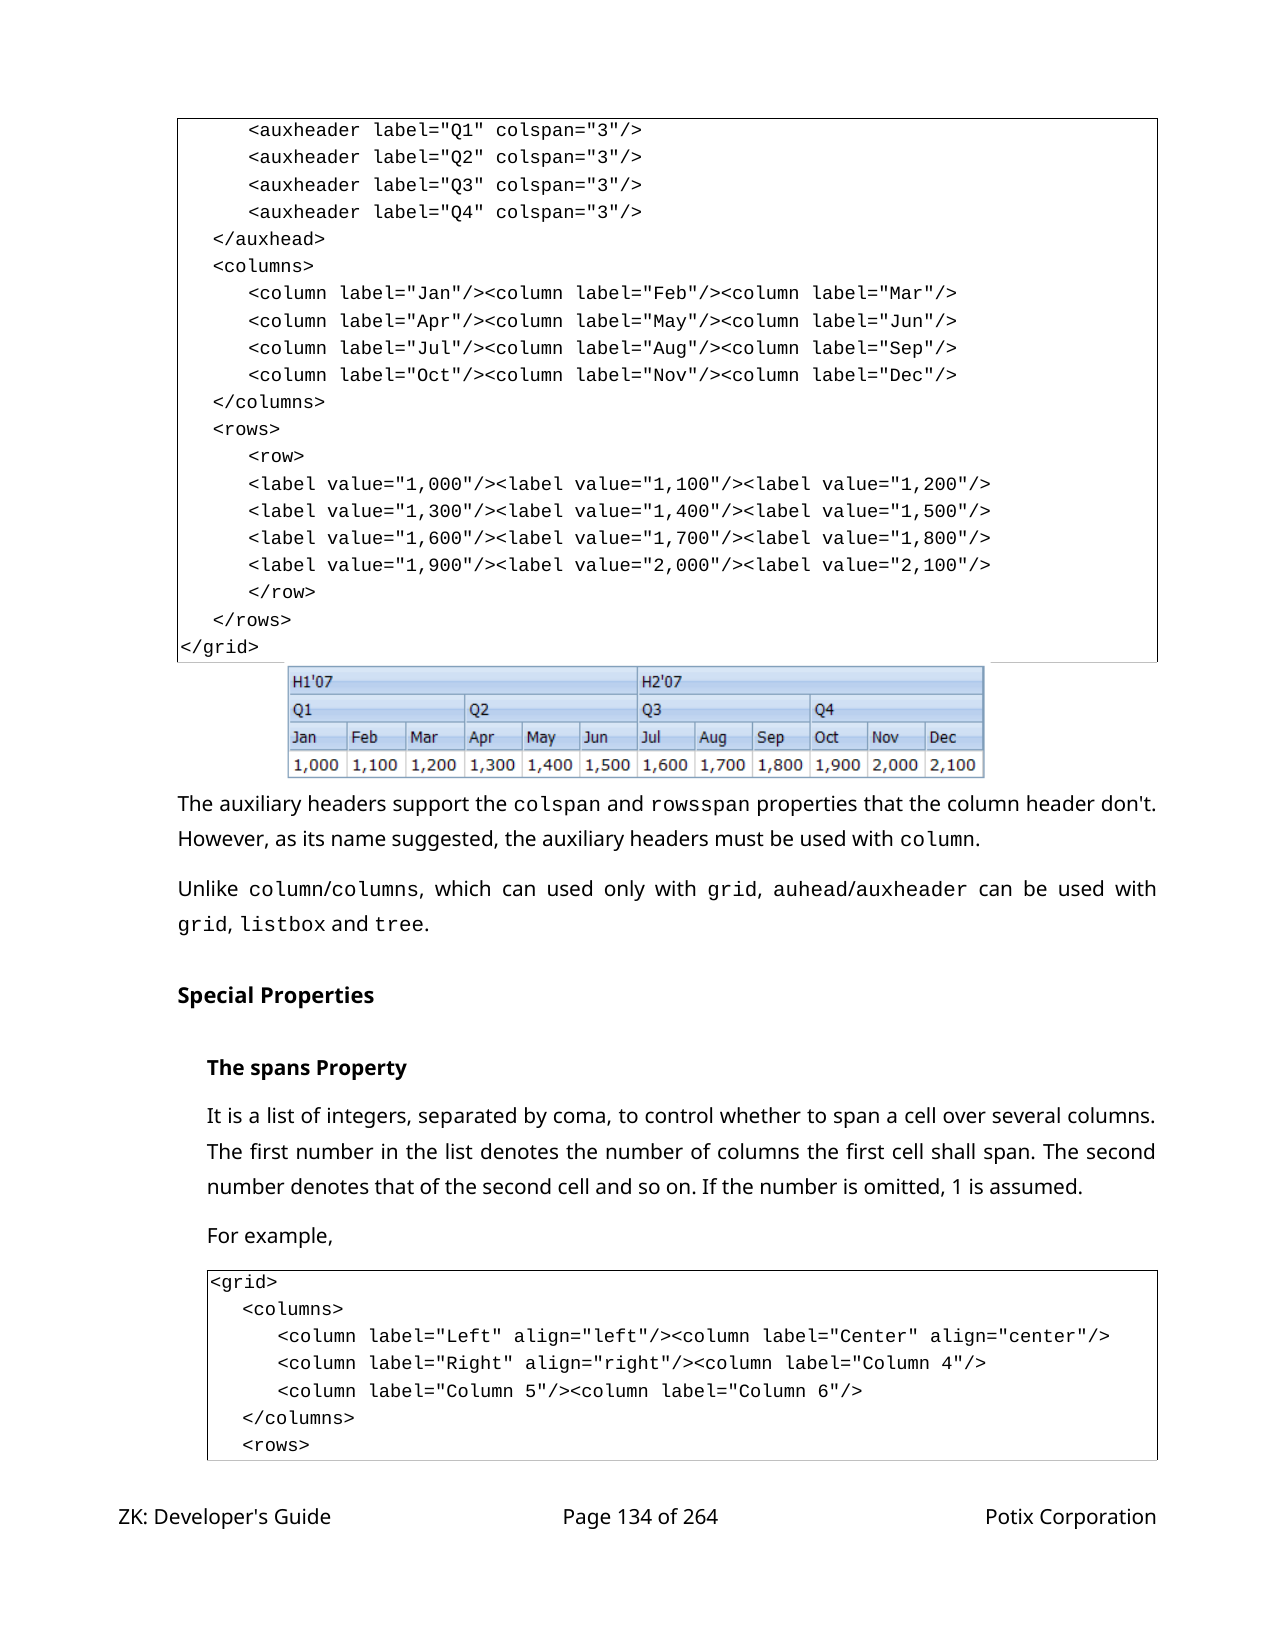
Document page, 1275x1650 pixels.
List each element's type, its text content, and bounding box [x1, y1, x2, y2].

text <column label="Left" align="left"/><column label="Center" align="center"/> [208, 1324, 1157, 1348]
text <column label="Oct"/><column label="Nov"/><column label="Dec"/> [178, 363, 1157, 387]
text </rows> [178, 607, 1157, 632]
text For example, [207, 1221, 1157, 1249]
text <auxheader label="Q3" colspan="3"/> [178, 172, 1157, 197]
text <column label="Jan"/><column label="Feb"/><column label="Mar"/> [178, 281, 1157, 306]
text <column label="Apr"/><column label="May"/><column label="Jun"/> [178, 308, 1157, 333]
text <label value="1,600"/><label value="1,700"/><label value="1,800"/> [178, 526, 1157, 550]
text </columns> [208, 1406, 1157, 1430]
picture [284, 662, 991, 782]
text <auxheader label="Q4" colspan="3"/> [178, 200, 1157, 224]
text </grid> [178, 635, 1157, 662]
text </row> [178, 580, 1157, 604]
subtitle The spans Property [207, 1053, 1157, 1081]
text <auxheader label="Q2" colspan="3"/> [178, 145, 1157, 169]
text <auxheader label="Q1" colspan="3"/> [178, 119, 1157, 142]
text <columns> [208, 1297, 1157, 1321]
text <column label="Column 5"/><column label="Column 6"/> [208, 1378, 1157, 1403]
text <label value="1,300"/><label value="1,400"/><label value="1,500"/> [178, 499, 1157, 523]
text <rows> [208, 1433, 1157, 1460]
text <columns> [178, 254, 1157, 278]
text <label value="1,000"/><label value="1,100"/><label value="1,200"/> [178, 472, 1157, 496]
text It is a list of integers, separated by coma, to control whether to span a cell over several columns. The first number in the list denotes the number of columns the first cell shall span. The second number denotes that of the second cell and so on. If the number is omitted, 1 is assumed. [207, 1102, 1157, 1200]
text <column label="Jul"/><column label="Aug"/><column label="Sep"/> [178, 336, 1157, 360]
subtitle Special Properties [177, 980, 1157, 1010]
text <row> [178, 444, 1157, 469]
text <grid> [208, 1271, 1157, 1294]
text <rows> [178, 417, 1157, 441]
text </columns> [178, 390, 1157, 414]
text </auxhead> [178, 227, 1157, 251]
text <label value="1,900"/><label value="2,000"/><label value="2,100"/> [178, 553, 1157, 577]
text Unlike column/columns, which can used only with grid, auhead/auxheader can be used with grid, listbox and tree. [177, 874, 1157, 938]
text The auxiliary headers support the colspan and rowsspan properties that the column header don't. However, as its name suggested, the auxiliary headers must be used with column. [177, 789, 1157, 853]
text <column label="Right" align="right"/><column label="Column 4"/> [208, 1351, 1157, 1376]
